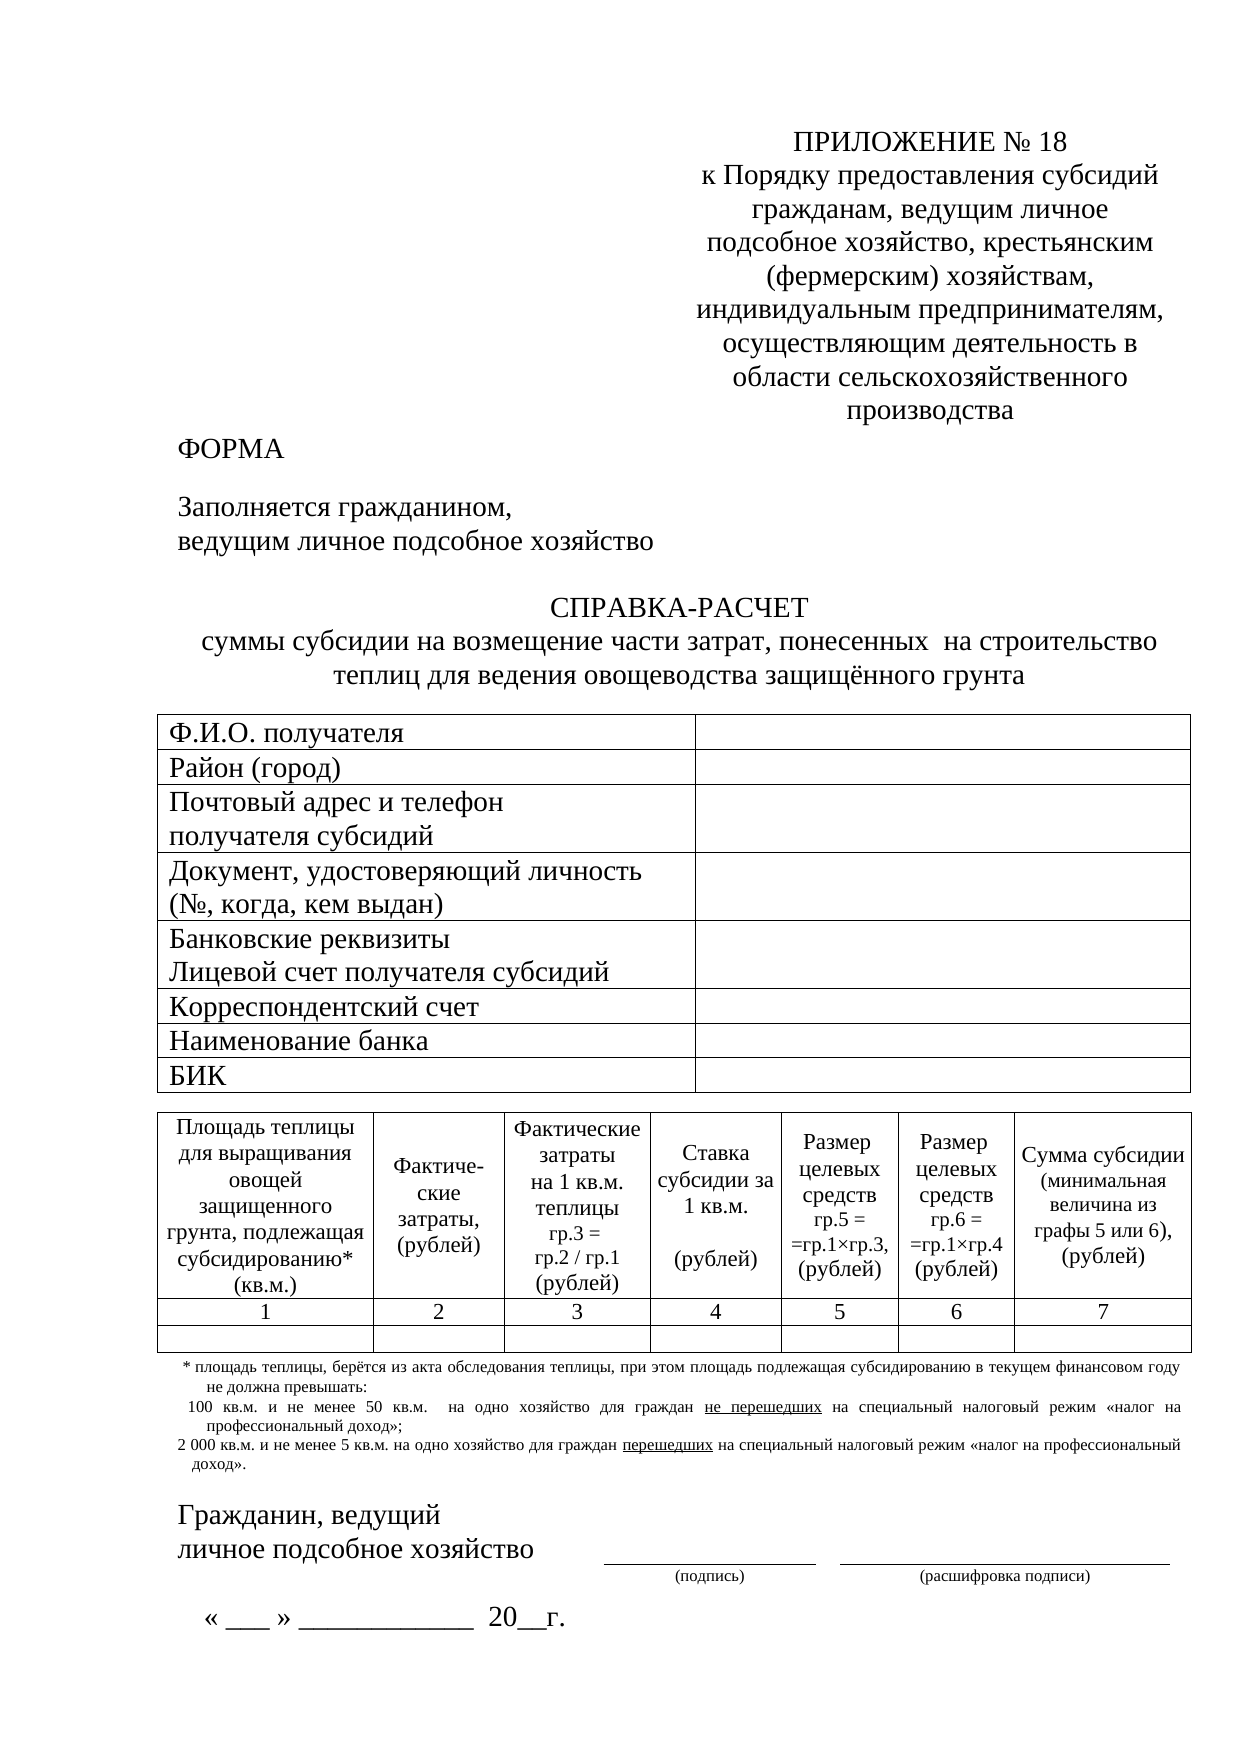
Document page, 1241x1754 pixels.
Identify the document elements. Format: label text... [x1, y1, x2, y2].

text суммы субсидии на возмещение части затрат, понесенных на строительство теплиц для ведения овощеводства защищённого грунта [177, 623, 1181, 690]
table_cell БИК [158, 1058, 695, 1092]
table_cell [899, 1326, 1014, 1352]
table_header Гражданин, ведущий личное подсобное хозяйство [166, 1497, 603, 1564]
table_cell (подпись) [604, 1565, 816, 1632]
table_header Ф.И.О. получателя [158, 715, 695, 749]
text 100 кв.м. и не менее 50 кв.м. на одно хозяйство для граждан не перешедших на специальный налоговый режим «налог на профессиональный доход»; [177, 1396, 1181, 1435]
table_cell « ___ » ____________ 20__г. [166, 1564, 603, 1632]
table_cell 3 [505, 1299, 650, 1325]
table_cell Район (город) [158, 750, 695, 783]
table_cell Почтовый адрес и телефон получателя субсидий [158, 785, 695, 852]
table_cell 1 [158, 1299, 373, 1325]
table_header Сумма субсидии (минимальная величина из графы 5 или 6), (рублей) [1015, 1113, 1191, 1297]
table_cell Корреспондентский счет [158, 989, 695, 1022]
table_cell [696, 921, 1190, 988]
table_cell Наименование банка [158, 1024, 695, 1057]
table_cell 7 [1015, 1299, 1191, 1325]
table_cell [374, 1326, 504, 1352]
text ФОРМА [177, 431, 1181, 465]
text ведущим личное подсобное хозяйство [177, 523, 1181, 556]
table_header ПРИЛОЖЕНИЕ № 18 к Порядку предоставления субсидий гражданам, ведущим личное подсобное хозяйство, крестьянским (фермерским) хозяйствам, индивидуальным предпринимателям, осуществляющим деятельность в области сельскохозяйственного производства [679, 118, 1181, 431]
table_header Размер целевых средств гр.5 = =гр.1×гр.3, (рублей) [782, 1113, 898, 1297]
table_cell Банковские реквизиты Лицевой счет получателя субсидий [158, 921, 695, 988]
table_header Фактические затраты на 1 кв.м. теплицы гр.3 = гр.2 / гр.1 (рублей) [505, 1113, 650, 1297]
table_cell 6 [899, 1299, 1014, 1325]
table_cell [696, 785, 1190, 852]
table_cell Документ, удостоверяющий личность (№, когда, кем выдан) [158, 853, 695, 920]
table_cell [816, 1564, 840, 1632]
text Заполняется гражданином, [177, 489, 1181, 523]
table_cell [782, 1326, 898, 1352]
table_cell [696, 989, 1190, 1022]
table_cell 2 [374, 1299, 504, 1325]
table_cell 4 [651, 1299, 781, 1325]
table_header [177, 118, 679, 431]
table_cell [505, 1326, 650, 1352]
table_header Размер целевых средств гр.6 = =гр.1×гр.4 (рублей) [899, 1113, 1014, 1297]
table_cell [651, 1326, 781, 1352]
table_header Ставка субсидии за 1 кв.м. (рублей) [651, 1113, 781, 1297]
table_cell [696, 1024, 1190, 1057]
text * площадь теплицы, берётся из акта обследования теплицы, при этом площадь подлежащая субсидированию в текущем финансовом году не должна превышать: [177, 1353, 1181, 1396]
table_cell [696, 1058, 1190, 1092]
table_header Фактиче-ские затраты, (рублей) [374, 1113, 504, 1297]
table_cell 5 [782, 1299, 898, 1325]
table_cell [696, 853, 1190, 920]
table_cell [696, 750, 1190, 783]
text СПРАВКА-РАСЧЕТ [177, 590, 1181, 623]
text 2 000 кв.м. и не менее 5 кв.м. на одно хозяйство для граждан перешедших на специальный налоговый режим «налог на профессиональный доход». [177, 1435, 1181, 1473]
table_cell [158, 1326, 373, 1352]
table_header [816, 1497, 840, 1564]
table_cell (расшифровка подписи) [840, 1565, 1169, 1632]
table_cell [1015, 1326, 1191, 1352]
table_header [840, 1497, 1169, 1564]
table_header Площадь теплицы для выращивания овощей защищенного грунта, подлежащая субсидированию* (кв.м.) [158, 1113, 373, 1297]
table_header [696, 715, 1190, 749]
table_header [604, 1497, 816, 1564]
